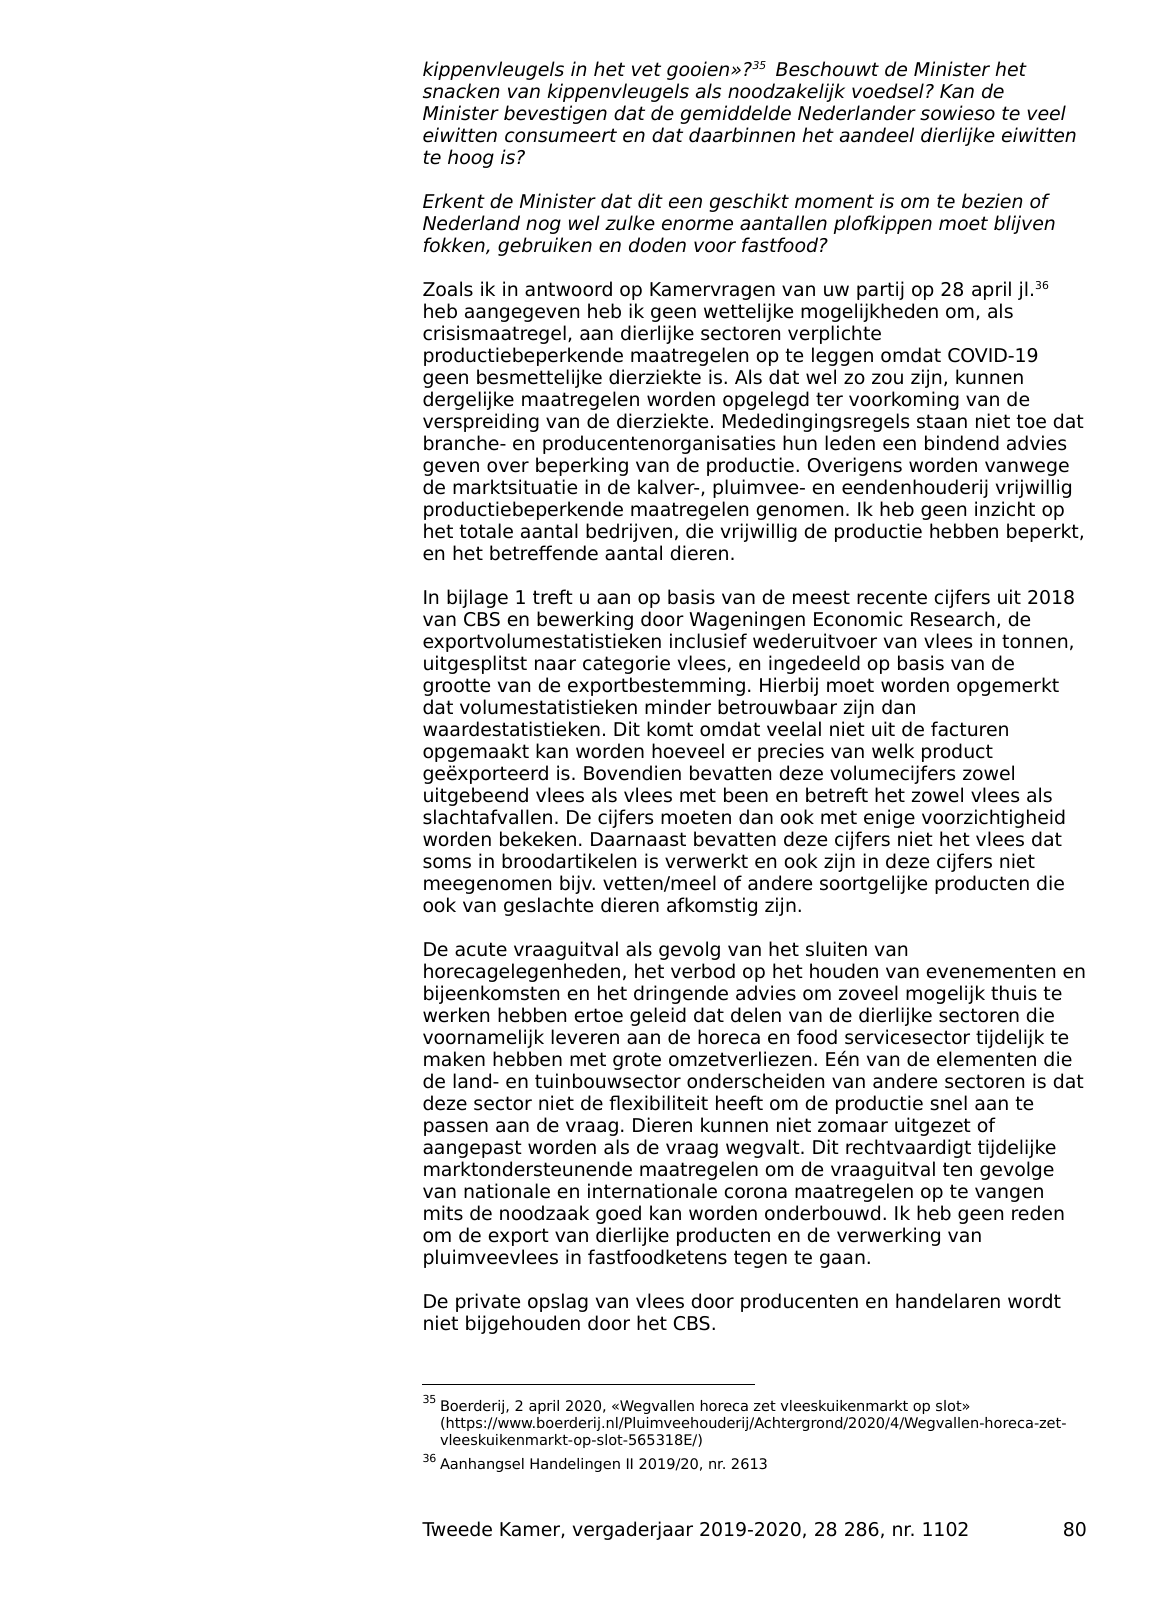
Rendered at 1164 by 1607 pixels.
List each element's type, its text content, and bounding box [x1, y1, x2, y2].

text Boerderij, 2 april 2020, «Wegvallen horeca zet vleeskuikenmarkt op slot» (https://www.boerderij.nl/Pluimveehouderij/Achtergrond/2020/4/Wegvallen-horeca-zet-vleeskuikenmarkt-op-slot-565318E/) [422, 1393, 1087, 1449]
text kippenvleugels in het vet gooien»? Beschouwt de Minister het snacken van kippenvleugels als noodzakelijk voedsel? Kan de Minister bevestigen dat de gemiddelde Nederlander sowieso te veel eiwitten consumeert en dat daarbinnen het aandeel dierlijke eiwitten te hoog is? [422, 59, 1087, 169]
text De private opslag van vlees door producenten en handelaren wordt niet bijgehouden door het CBS. [422, 1291, 1087, 1335]
text Erkent de Minister dat dit een geschikt moment is om te bezien of Nederland nog wel zulke enorme aantallen plofkippen moet blijven fokken, gebruiken en doden voor fastfood? [422, 191, 1087, 257]
text De acute vraaguitval als gevolg van het sluiten van horecagelegenheden, het verbod op het houden van evenementen en bijeenkomsten en het dringende advies om zoveel mogelijk thuis te werken hebben ertoe geleid dat delen van de dierlijke sectoren die voornamelijk leveren aan de horeca en food servicesector tijdelijk te maken hebben met grote omzetverliezen. Eén van de elementen die de land- en tuinbouwsector onderscheiden van andere sectoren is dat deze sector niet de flexibiliteit heeft om de productie snel aan te passen aan de vraag. Dieren kunnen niet zomaar uitgezet of aangepast worden als de vraag wegvalt. Dit rechtvaardigt tijdelijke marktondersteunende maatregelen om de vraaguitval ten gevolge van nationale en internationale corona maatregelen op te vangen mits de noodzaak goed kan worden onderbouwd. Ik heb geen reden om de export van dierlijke producten en de verwerking van pluimveevlees in fastfoodketens tegen te gaan. [422, 939, 1087, 1269]
text Aanhangsel Handelingen II 2019/20, nr. 2613 [422, 1452, 1087, 1474]
text In bijlage 1 treft u aan op basis van de meest recente cijfers uit 2018 van CBS en bewerking door Wageningen Economic Research, de exportvolumestatistieken inclusief wederuitvoer van vlees in tonnen, uitgesplitst naar categorie vlees, en ingedeeld op basis van de grootte van de exportbestemming. Hierbij moet worden opgemerkt dat volumestatistieken minder betrouwbaar zijn dan waardestatistieken. Dit komt omdat veelal niet uit de facturen opgemaakt kan worden hoeveel er precies van welk product geëxporteerd is. Bovendien bevatten deze volumecijfers zowel uitgebeend vlees als vlees met been en betreft het zowel vlees als slachtafvallen. De cijfers moeten dan ook met enige voorzichtigheid worden bekeken. Daarnaast bevatten deze cijfers niet het vlees dat soms in broodartikelen is verwerkt en ook zijn in deze cijfers niet meegenomen bijv. vetten/meel of andere soortgelijke producten die ook van geslachte dieren afkomstig zijn. [422, 587, 1087, 917]
text Zoals ik in antwoord op Kamervragen van uw partij op 28 april jl. heb aangegeven heb ik geen wettelijke mogelijkheden om, als crisismaatregel, aan dierlijke sectoren verplichte productiebeperkende maatregelen op te leggen omdat COVID-19 geen besmettelijke dierziekte is. Als dat wel zo zou zijn, kunnen dergelijke maatregelen worden opgelegd ter voorkoming van de verspreiding van de dierziekte. Mededingingsregels staan niet toe dat branche- en producentenorganisaties hun leden een bindend advies geven over beperking van de productie. Overigens worden vanwege de marktsituatie in de kalver-, pluimvee- en eendenhouderij vrijwillig productiebeperkende maatregelen genomen. Ik heb geen inzicht op het totale aantal bedrijven, die vrijwillig de productie hebben beperkt, en het betreffende aantal dieren. [422, 279, 1087, 565]
